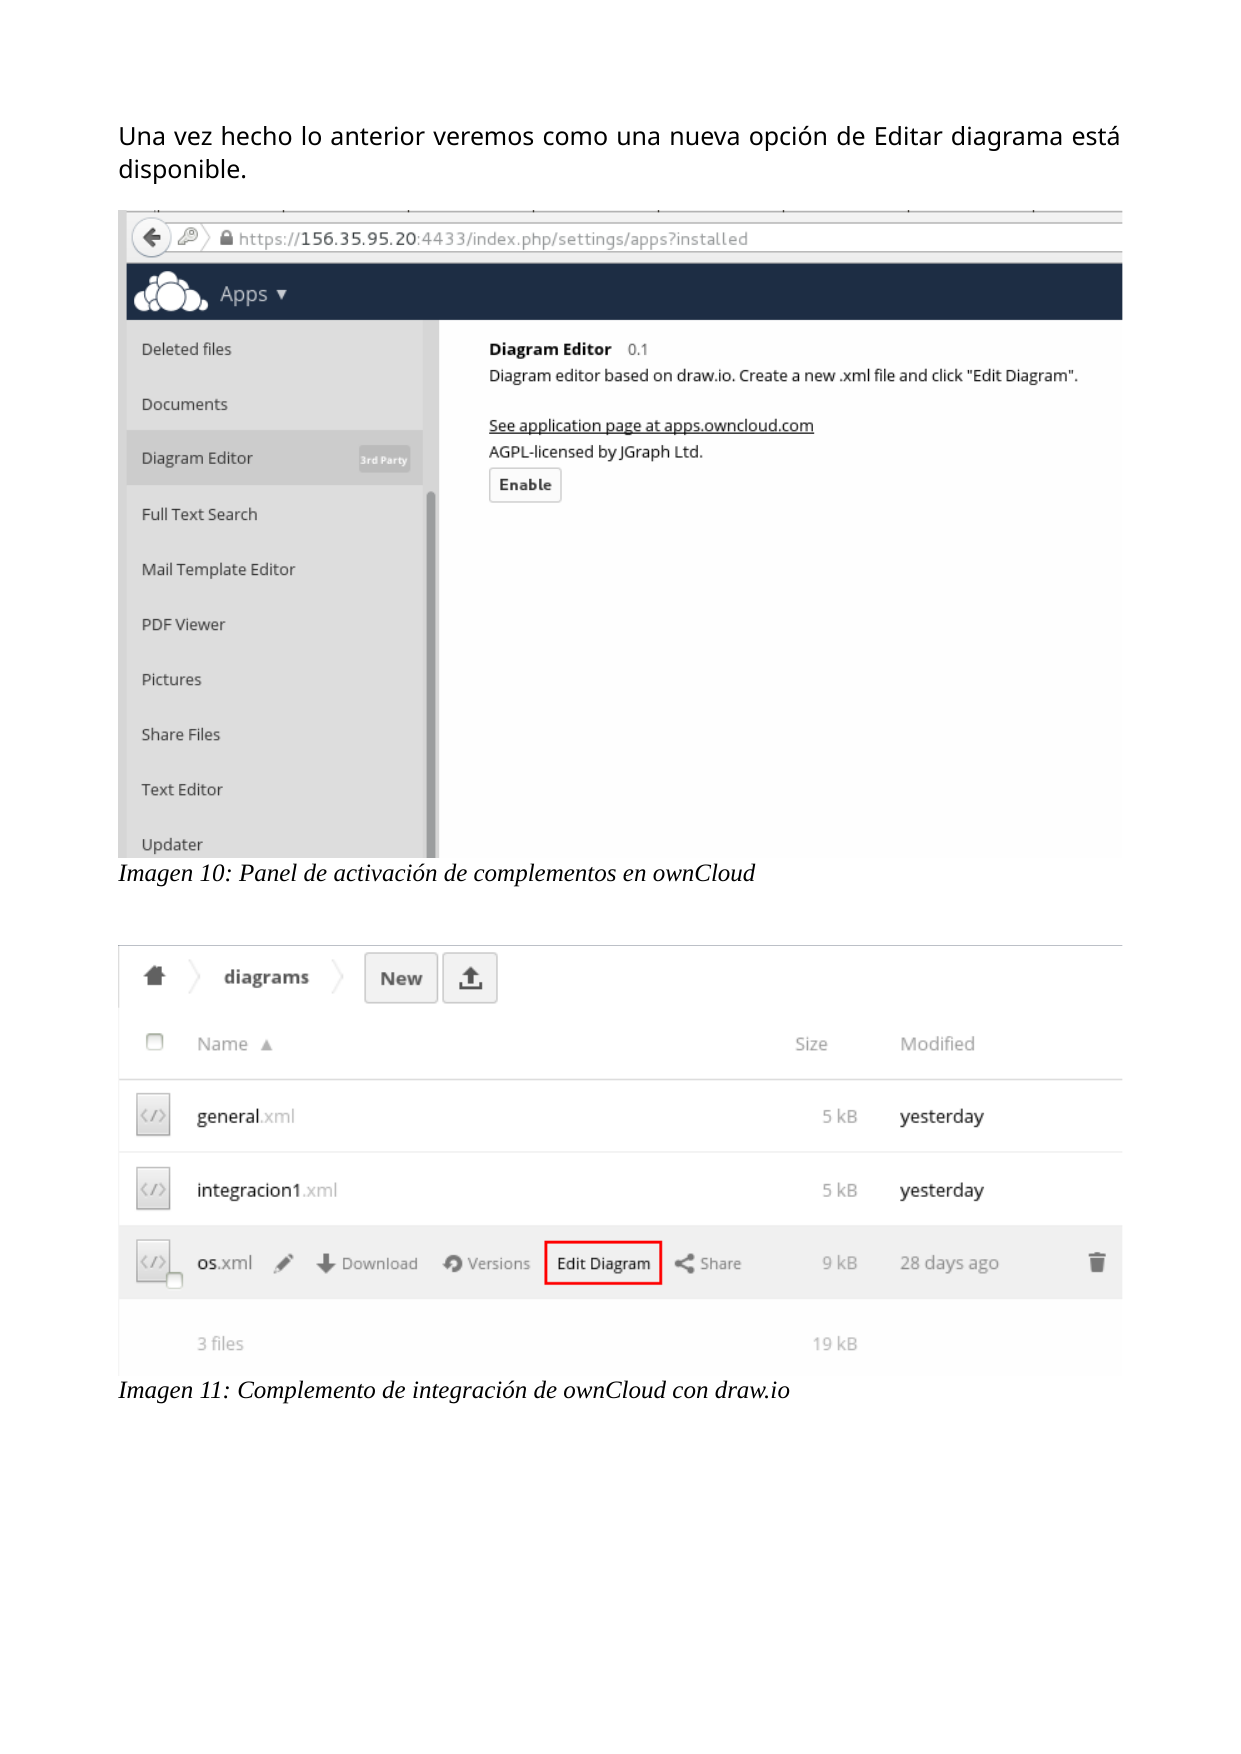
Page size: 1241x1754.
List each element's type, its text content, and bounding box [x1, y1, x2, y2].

text Imagen 10: Panel de activación de complementos en ownCloud [118, 858, 1122, 886]
picture [118, 945, 1123, 1376]
text Imagen 11: Complemento de integración de ownCloud con draw.io [118, 1376, 1122, 1404]
text Una vez hecho lo anterior veremos como una nueva opción de Editar diagrama está disponible. [118, 118, 1122, 186]
picture [118, 210, 1123, 858]
